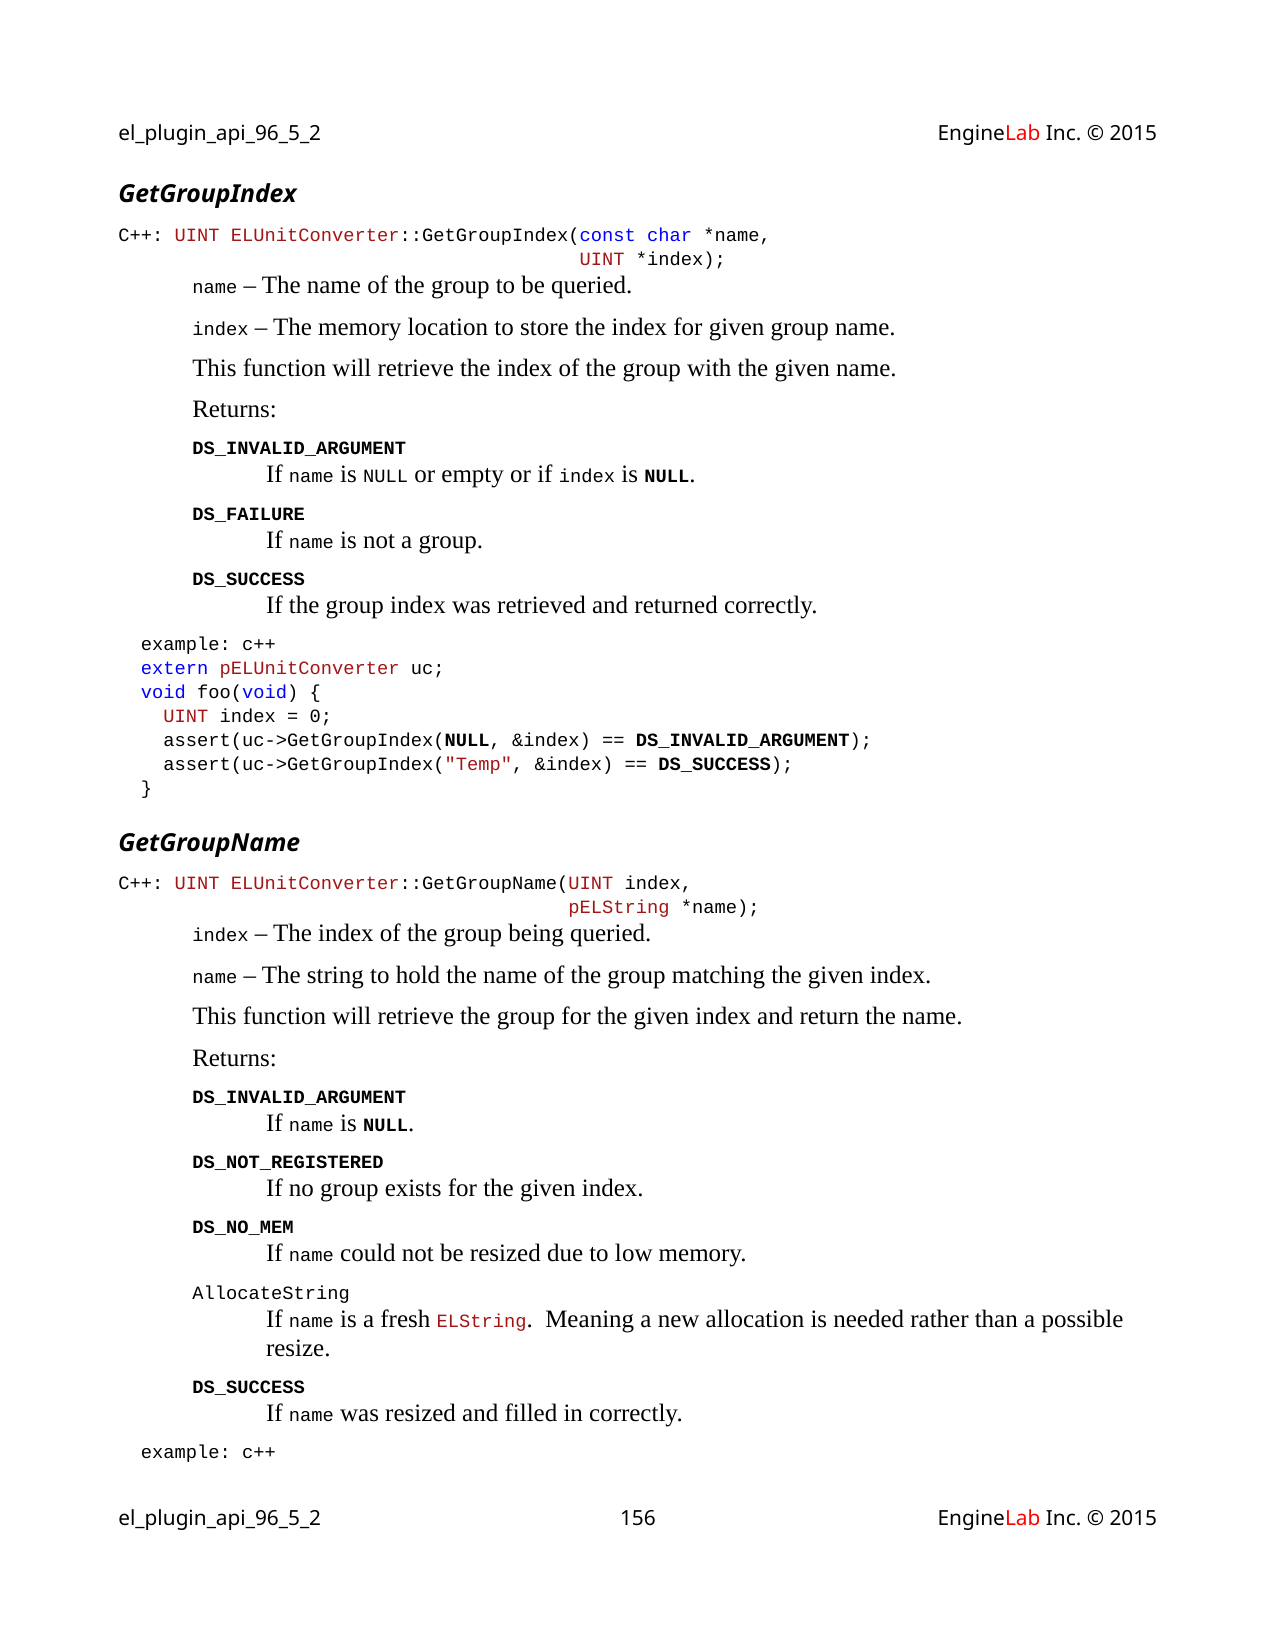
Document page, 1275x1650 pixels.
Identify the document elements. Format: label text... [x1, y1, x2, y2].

text If name is NULL. [118, 1108, 1157, 1137]
text UINT index = 0; [118, 703, 1157, 727]
text DS_SUCCESS [118, 1374, 1157, 1398]
subtitle GetGroupIndex [118, 176, 1157, 210]
text This function will retrieve the group for the given index and return the name. [118, 1001, 1157, 1030]
text Returns: [118, 1043, 1157, 1071]
text name – The string to hold the name of the group matching the given index. [118, 960, 1157, 989]
text DS_NO_MEM [118, 1214, 1157, 1238]
text DS_SUCCESS [118, 566, 1157, 590]
text Returns: [118, 394, 1157, 423]
text } [118, 775, 1157, 799]
text assert(uc->GetGroupIndex("Temp", &index) == DS_SUCCESS); [118, 751, 1157, 775]
text C++: UINT ELUnitConverter::GetGroupIndex(const char *name, [118, 222, 1157, 246]
text index – The index of the group being queried. [118, 918, 1157, 947]
text If the group index was retrieved and returned correctly. [118, 590, 1157, 619]
text assert(uc->GetGroupIndex(NULL, &index) == DS_INVALID_ARGUMENT); [118, 727, 1157, 751]
text This function will retrieve the index of the group with the given name. [118, 353, 1157, 382]
subtitle GetGroupName [118, 824, 1157, 858]
text pELString *name); [118, 894, 1157, 918]
text void foo(void) { [118, 679, 1157, 703]
text If no group exists for the given index. [118, 1173, 1157, 1202]
text example: c++ [118, 632, 1157, 656]
text If name is a fresh ELString. Meaning a new allocation is needed rather than a possible resize. [118, 1304, 1157, 1362]
text name – The name of the group to be queried. [118, 270, 1157, 299]
text C++: UINT ELUnitConverter::GetGroupName(UINT index, [118, 871, 1157, 894]
text If name is NULL or empty or if index is NULL. [118, 459, 1157, 488]
text DS_INVALID_ARGUMENT [118, 1084, 1157, 1108]
text extern pELUnitConverter uc; [118, 656, 1157, 679]
text If name could not be resized due to low memory. [118, 1238, 1157, 1267]
text If name was resized and filled in correctly. [118, 1398, 1157, 1427]
text If name is not a group. [118, 525, 1157, 554]
text example: c++ [118, 1439, 1157, 1463]
text DS_FAILURE [118, 501, 1157, 525]
text UINT *index); [118, 246, 1157, 270]
text AllocateString [118, 1280, 1157, 1304]
text DS_NOT_REGISTERED [118, 1149, 1157, 1173]
text DS_INVALID_ARGUMENT [118, 436, 1157, 459]
text index – The memory location to store the index for given group name. [118, 312, 1157, 341]
